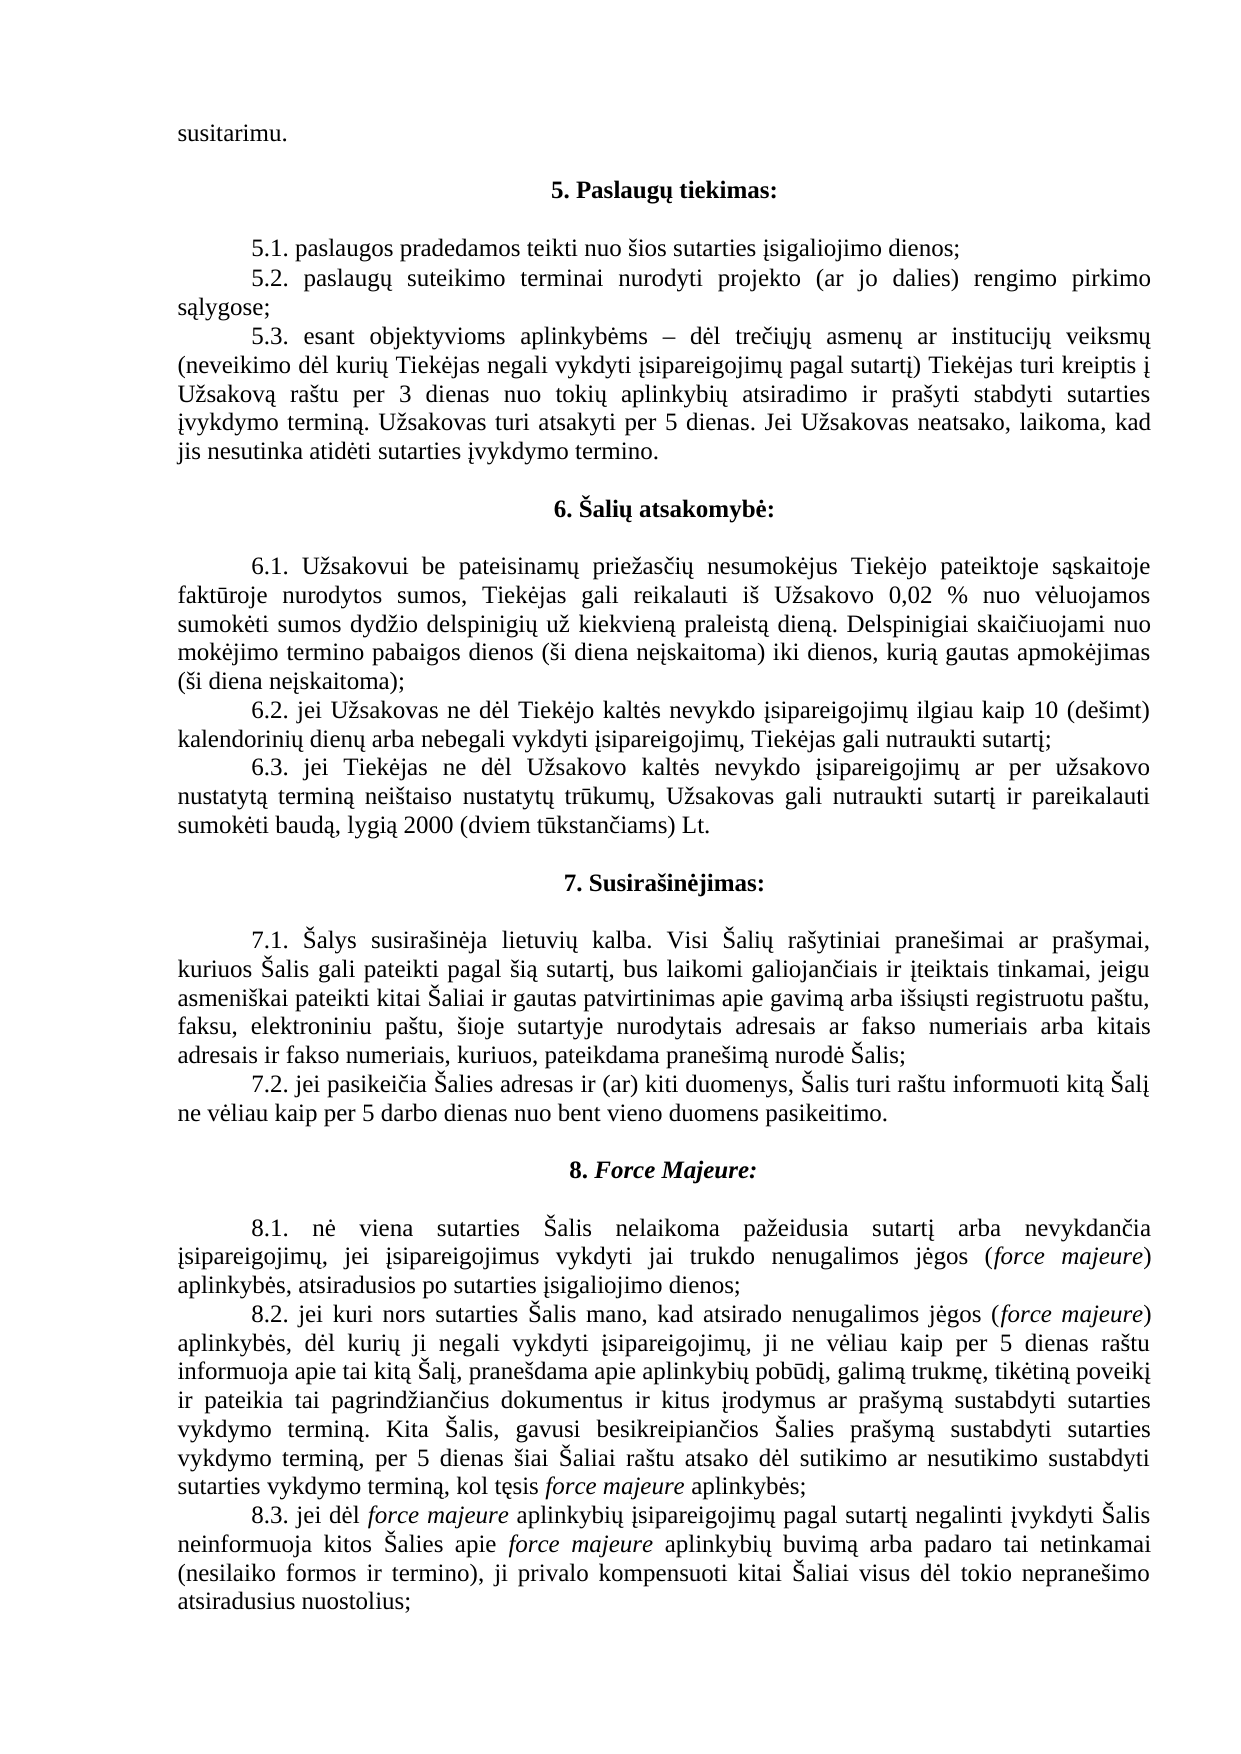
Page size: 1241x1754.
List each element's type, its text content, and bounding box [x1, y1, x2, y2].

text 6.2. jei Užsakovas ne dėl Tiekėjo kaltės nevykdo įsipareigojimų ilgiau kaip 10 (dešimt) kalendorinių dienų arba nebegali vykdyti įsipareigojimų, Tiekėjas gali nutraukti sutartį; [177, 695, 1151, 752]
text 8. Force Majeure: [177, 1155, 1151, 1184]
text susitarimu. [177, 118, 1151, 147]
text 8.1. nė viena sutarties Šalis nelaikoma pažeidusia sutartį arba nevykdančia įsipareigojimų, jei įsipareigojimus vykdyti jai trukdo nenugalimos jėgos (force majeure) aplinkybės, atsiradusios po sutarties įsigaliojimo dienos; [177, 1213, 1151, 1299]
text 5.1. paslaugos pradedamos teikti nuo šios sutarties įsigaliojimo dienos; [177, 233, 1151, 262]
text 5. Paslaugų tiekimas: [177, 176, 1151, 204]
text 7.2. jei pasikeičia Šalies adresas ir (ar) kiti duomenys, Šalis turi raštu informuoti kitą Šalį ne vėliau kaip per 5 darbo dienas nuo bent vieno duomens pasikeitimo. [177, 1069, 1151, 1126]
text 8.3. jei dėl force majeure aplinkybių įsipareigojimų pagal sutartį negalinti įvykdyti Šalis neinformuoja kitos Šalies apie force majeure aplinkybių buvimą arba padaro tai netinkamai (nesilaiko formos ir termino), ji privalo kompensuoti kitai Šaliai visus dėl tokio nepranešimo atsiradusius nuostolius; [177, 1500, 1151, 1615]
text 5.3. esant objektyvioms aplinkybėms – dėl trečiųjų asmenų ar institucijų veiksmų (neveikimo dėl kurių Tiekėjas negali vykdyti įsipareigojimų pagal sutartį) Tiekėjas turi kreiptis į Užsakovą raštu per 3 dienas nuo tokių aplinkybių atsiradimo ir prašyti stabdyti sutarties įvykdymo terminą. Užsakovas turi atsakyti per 5 dienas. Jei Užsakovas neatsako, laikoma, kad jis nesutinka atidėti sutarties įvykdymo termino. [177, 321, 1151, 465]
text 6. Šalių atsakomybė: [177, 494, 1151, 522]
text 7.1. Šalys susirašinėja lietuvių kalba. Visi Šalių rašytiniai pranešimai ar prašymai, kuriuos Šalis gali pateikti pagal šią sutartį, bus laikomi galiojančiais ir įteiktais tinkamai, jeigu asmeniškai pateikti kitai Šaliai ir gautas patvirtinimas apie gavimą arba išsiųsti registruotu paštu, faksu, elektroniniu paštu, šioje sutartyje nurodytais adresais ar fakso numeriais arba kitais adresais ir fakso numeriais, kuriuos, pateikdama pranešimą nurodė Šalis; [177, 925, 1151, 1069]
text 7. Susirašinėjimas: [177, 868, 1151, 896]
text 6.3. jei Tiekėjas ne dėl Užsakovo kaltės nevykdo įsipareigojimų ar per užsakovo nustatytą terminą neištaiso nustatytų trūkumų, Užsakovas gali nutraukti sutartį ir pareikalauti sumokėti baudą, lygią 2000 (dviem tūkstančiams) Lt. [177, 752, 1151, 839]
text 8.2. jei kuri nors sutarties Šalis mano, kad atsirado nenugalimos jėgos (force majeure) aplinkybės, dėl kurių ji negali vykdyti įsipareigojimų, ji ne vėliau kaip per 5 dienas raštu informuoja apie tai kitą Šalį, pranešdama apie aplinkybių pobūdį, galimą trukmę, tikėtiną poveikį ir pateikia tai pagrindžiančius dokumentus ir kitus įrodymus ar prašymą sustabdyti sutarties vykdymo terminą. Kita Šalis, gavusi besikreipiančios Šalies prašymą sustabdyti sutarties vykdymo terminą, per 5 dienas šiai Šaliai raštu atsako dėl sutikimo ar nesutikimo sustabdyti sutarties vykdymo terminą, kol tęsis force majeure aplinkybės; [177, 1299, 1151, 1500]
text 6.1. Užsakovui be pateisinamų priežasčių nesumokėjus Tiekėjo pateiktoje sąskaitoje faktūroje nurodytos sumos, Tiekėjas gali reikalauti iš Užsakovo 0,02 % nuo vėluojamos sumokėti sumos dydžio delspinigių už kiekvieną praleistą dieną. Delspinigiai skaičiuojami nuo mokėjimo termino pabaigos dienos (ši diena neįskaitoma) iki dienos, kurią gautas apmokėjimas (ši diena neįskaitoma); [177, 551, 1151, 695]
text 5.2. paslaugų suteikimo terminai nurodyti projekto (ar jo dalies) rengimo pirkimo sąlygose; [177, 262, 1151, 321]
